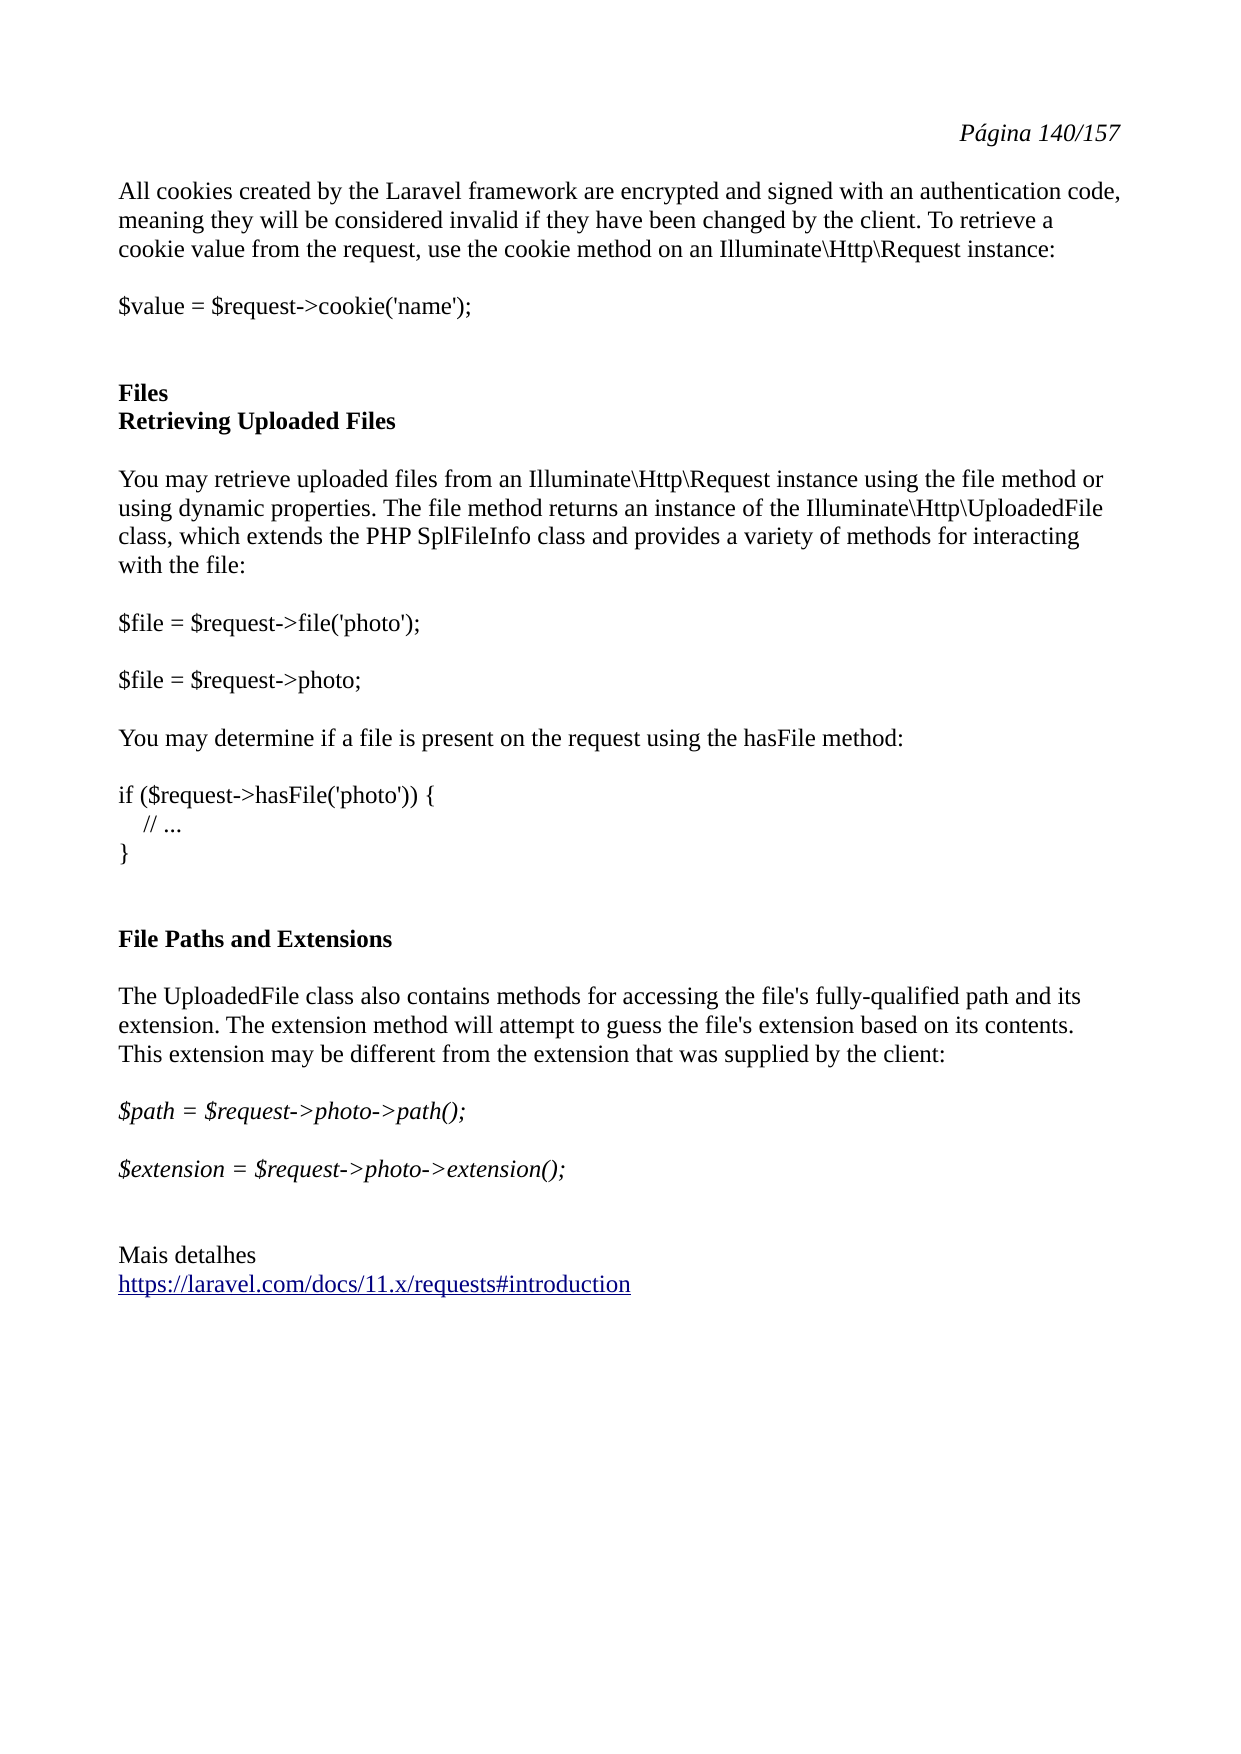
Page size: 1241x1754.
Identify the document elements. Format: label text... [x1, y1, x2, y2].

text $file = $request->photo; [118, 665, 1122, 694]
text $path = $request->photo->path(); [118, 1096, 1122, 1125]
text Retrieving Uploaded Files [118, 406, 1122, 435]
text $file = $request->file('photo'); [118, 608, 1122, 636]
text https://laravel.com/docs/11.x/requests#introduction [118, 1269, 1122, 1298]
text Files [118, 378, 1122, 406]
text The UploadedFile class also contains methods for accessing the file's fully-qualified path and its extension. The extension method will attempt to guess the file's extension based on its contents. This extension may be different from the extension that was supplied by the client: [118, 981, 1122, 1068]
text You may retrieve uploaded files from an Illuminate\Http\Request instance using the file method or using dynamic properties. The file method returns an instance of the Illuminate\Http\UploadedFile class, which extends the PHP SplFileInfo class and provides a variety of methods for interacting with the file: [118, 464, 1122, 579]
text All cookies created by the Laravel framework are encrypted and signed with an authentication code, meaning they will be considered invalid if they have been changed by the client. To retrieve a cookie value from the request, use the cookie method on an Illuminate\Http\Request instance: [118, 176, 1122, 263]
text if ($request->hasFile('photo')) { [118, 780, 1122, 809]
text $extension = $request->photo->extension(); [118, 1154, 1122, 1183]
text File Paths and Extensions [118, 924, 1122, 953]
text Mais detalhes [118, 1240, 1122, 1269]
text You may determine if a file is present on the request using the hasFile method: [118, 723, 1122, 751]
text $value = $request->cookie('name'); [118, 291, 1122, 320]
text // ... [118, 809, 1122, 838]
text } [118, 838, 1122, 866]
